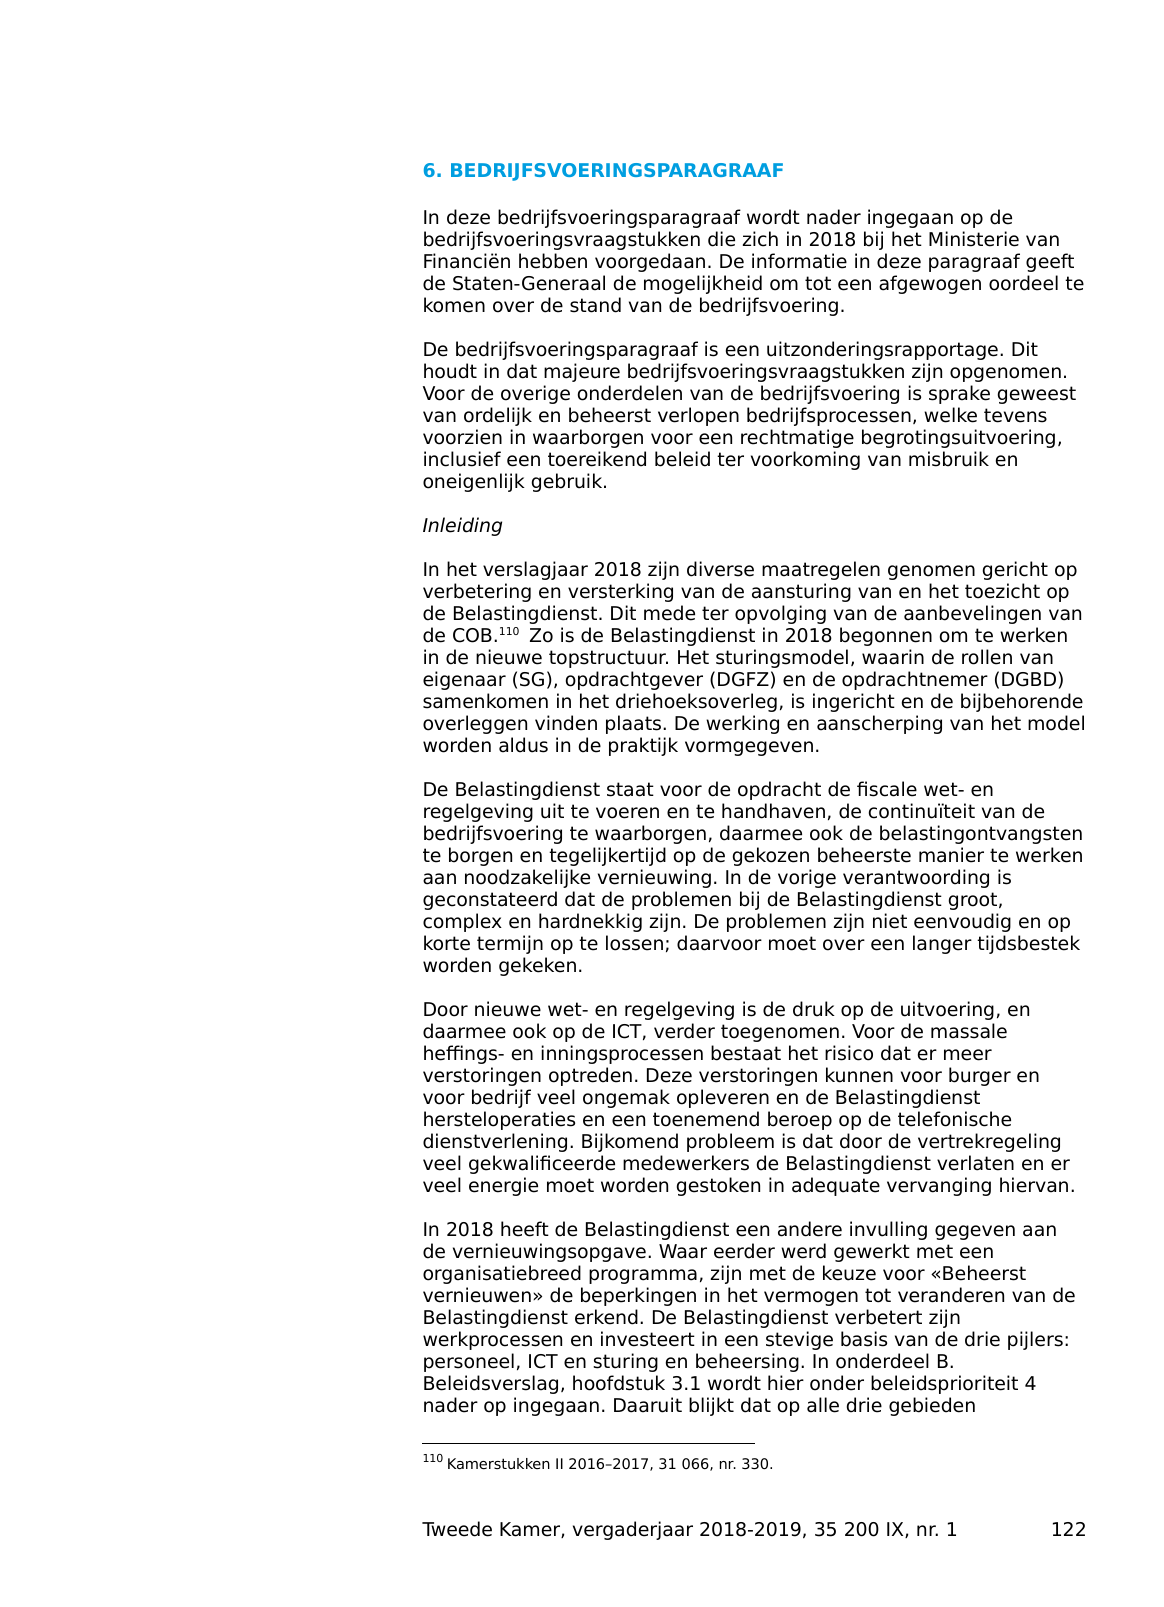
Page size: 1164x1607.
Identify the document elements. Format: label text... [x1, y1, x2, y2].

text In 2018 heeft de Belastingdienst een andere invulling gegeven aan de vernieuwingsopgave. Waar eerder werd gewerkt met een organisatiebreed programma, zijn met de keuze voor «Beheerst vernieuwen» de beperkingen in het vermogen tot veranderen van de Belastingdienst erkend. De Belastingdienst verbetert zijn werkprocessen en investeert in een stevige basis van de drie pijlers: personeel, ICT en sturing en beheersing. In onderdeel B. Beleidsverslag, hoofdstuk 3.1 wordt hier onder beleidsprioriteit 4 nader op ingegaan. Daaruit blijkt dat op alle drie gebieden [422, 1219, 1087, 1417]
text De bedrijfsvoeringsparagraaf is een uitzonderingsrapportage. Dit houdt in dat majeure bedrijfsvoeringsvraagstukken zijn opgenomen. Voor de overige onderdelen van de bedrijfsvoering is sprake geweest van ordelijk en beheerst verlopen bedrijfsprocessen, welke tevens voorzien in waarborgen voor een rechtmatige begrotingsuitvoering, inclusief een toereikend beleid ter voorkoming van misbruik en oneigenlijk gebruik. [422, 339, 1087, 493]
subtitle Inleiding [422, 515, 1087, 537]
text De Belastingdienst staat voor de opdracht de fiscale wet- en regelgeving uit te voeren en te handhaven, de continuïteit van de bedrijfsvoering te waarborgen, daarmee ook de belastingontvangsten te borgen en tegelijkertijd op de gekozen beheerste manier te werken aan noodzakelijke vernieuwing. In de vorige verantwoording is geconstateerd dat de problemen bij de Belastingdienst groot, complex en hardnekkig zijn. De problemen zijn niet eenvoudig en op korte termijn op te lossen; daarvoor moet over een langer tijdsbestek worden gekeken. [422, 779, 1087, 977]
text Kamerstukken II 2016–2017, 31 066, nr. 330. [422, 1452, 1087, 1474]
subtitle 6. BEDRIJFSVOERINGSPARAGRAAF [422, 160, 1087, 182]
text In het verslagjaar 2018 zijn diverse maatregelen genomen gericht op verbetering en versterking van de aansturing van en het toezicht op de Belastingdienst. Dit mede ter opvolging van de aanbevelingen van de COB. Zo is de Belastingdienst in 2018 begonnen om te werken in de nieuwe topstructuur. Het sturingsmodel, waarin de rollen van eigenaar (SG), opdrachtgever (DGFZ) en de opdrachtnemer (DGBD) samenkomen in het driehoeksoverleg, is ingericht en de bijbehorende overleggen vinden plaats. De werking en aanscherping van het model worden aldus in de praktijk vormgegeven. [422, 559, 1087, 757]
text In deze bedrijfsvoeringsparagraaf wordt nader ingegaan op de bedrijfsvoeringsvraagstukken die zich in 2018 bij het Ministerie van Financiën hebben voorgedaan. De informatie in deze paragraaf geeft de Staten-Generaal de mogelijkheid om tot een afgewogen oordeel te komen over de stand van de bedrijfsvoering. [422, 207, 1087, 317]
text Door nieuwe wet- en regelgeving is de druk op de uitvoering, en daarmee ook op de ICT, verder toegenomen. Voor de massale heffings- en inningsprocessen bestaat het risico dat er meer verstoringen optreden. Deze verstoringen kunnen voor burger en voor bedrijf veel ongemak opleveren en de Belastingdienst hersteloperaties en een toenemend beroep op de telefonische dienstverlening. Bijkomend probleem is dat door de vertrekregeling veel gekwalificeerde medewerkers de Belastingdienst verlaten en er veel energie moet worden gestoken in adequate vervanging hiervan. [422, 999, 1087, 1197]
